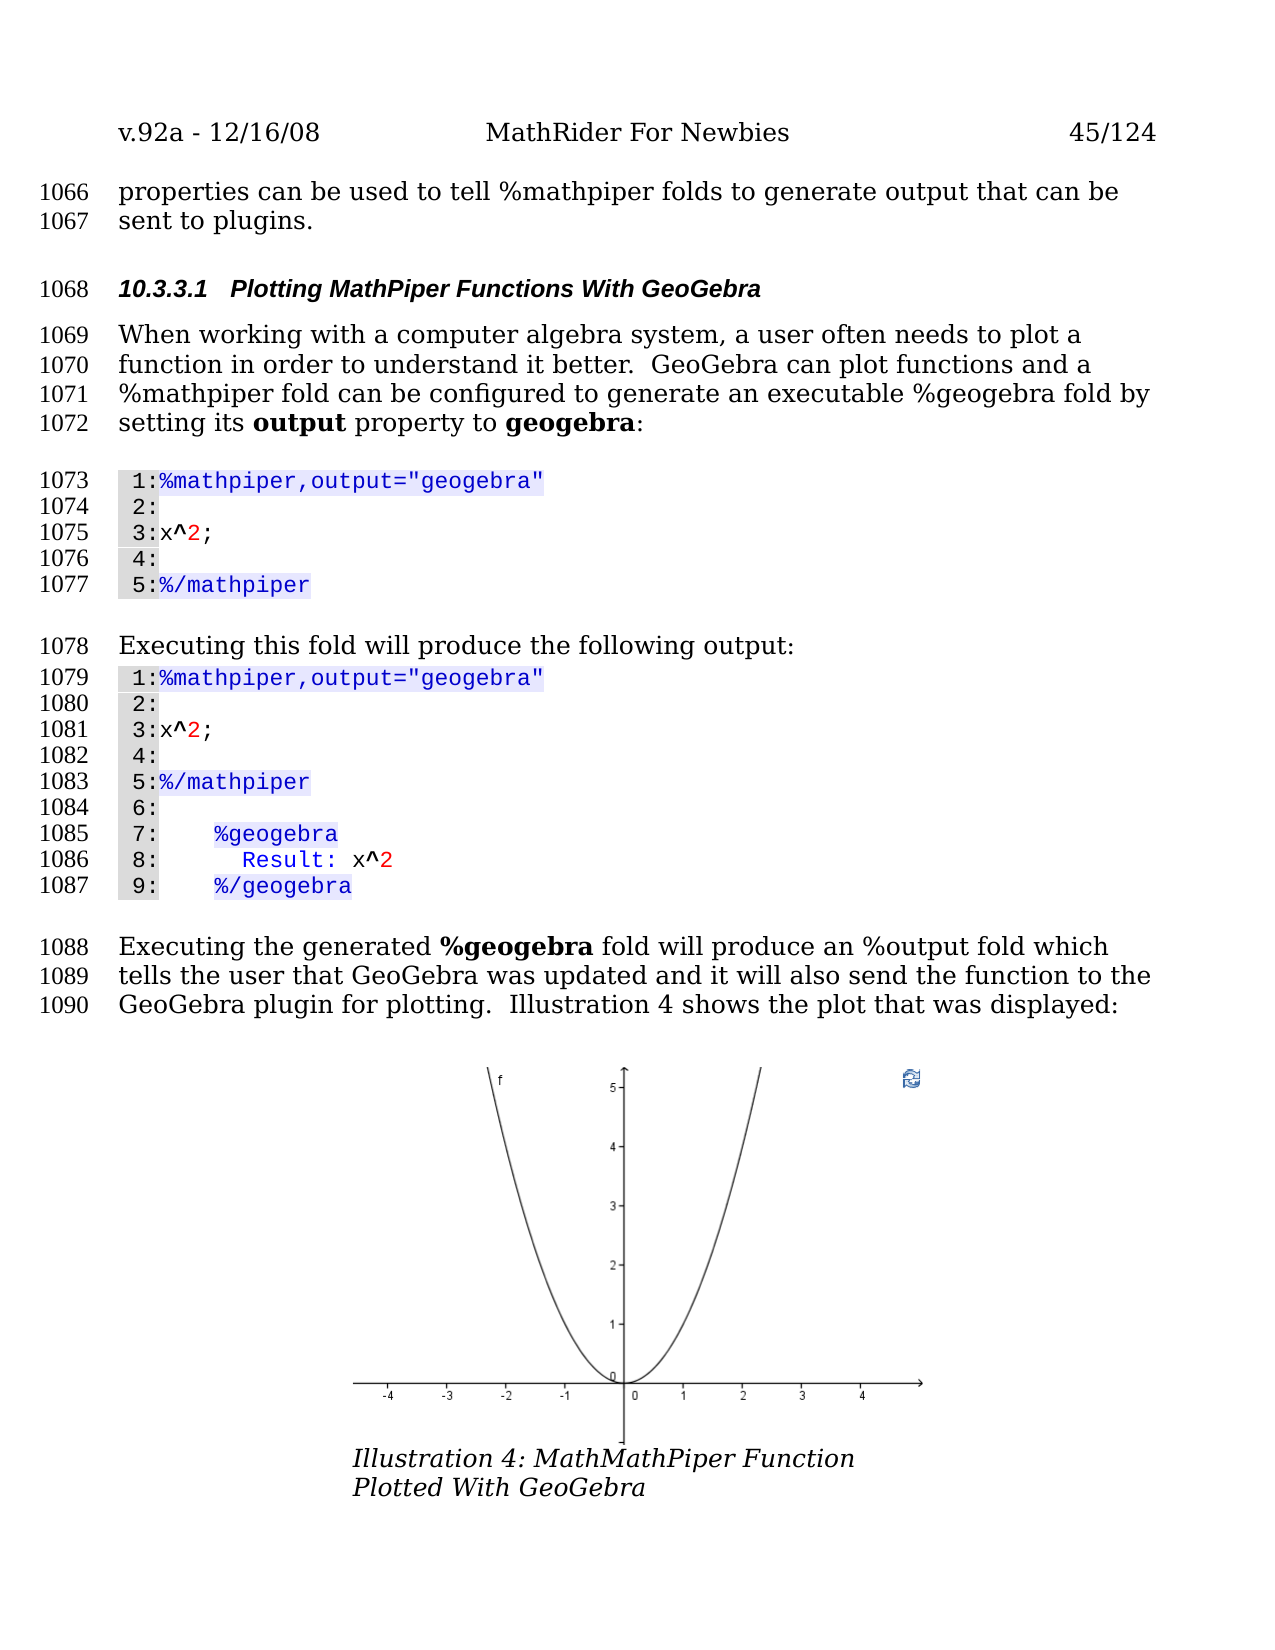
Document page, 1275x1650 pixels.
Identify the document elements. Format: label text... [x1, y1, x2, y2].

text 4: [118, 744, 1157, 770]
text properties can be used to tell %mathpiper folds to generate output that can be sent to plugins. [118, 177, 1157, 235]
text 3:x^2; [118, 718, 1157, 744]
text Executing this fold will produce the following output: [118, 631, 1157, 660]
subtitle Plotting MathPiper Functions With GeoGebra [118, 274, 1157, 303]
text 1:%mathpiper,output="geogebra" [118, 469, 1157, 496]
text 9: %/geogebra [118, 874, 1157, 900]
text 8: Result: x^2 [118, 848, 1157, 874]
picture [352, 1067, 923, 1445]
text 5:%/mathpiper [118, 770, 1157, 796]
text 2: [118, 692, 1157, 718]
text 6: [118, 796, 1157, 822]
text When working with a computer algebra system, a user often needs to plot a function in order to understand it better. GeoGebra can plot functions and a %mathpiper fold can be configured to generate an executable %geogebra fold by setting its output property to geogebra: [118, 321, 1157, 438]
text 2: [118, 496, 1157, 521]
text 5:%/mathpiper [118, 573, 1157, 599]
text 4: [118, 547, 1157, 573]
text 3:x^2; [118, 521, 1157, 547]
text Illustration 4: MathMathPiper Function Plotted With GeoGebra [353, 1445, 922, 1503]
text Executing the generated %geogebra fold will produce an %output fold which tells the user that GeoGebra was updated and it will also send the function to the GeoGebra plugin for plotting. Illustration 4 shows the plot that was displayed: [118, 932, 1157, 1019]
text 7: %geogebra [118, 822, 1157, 848]
text 1:%mathpiper,output="geogebra" [118, 666, 1157, 692]
